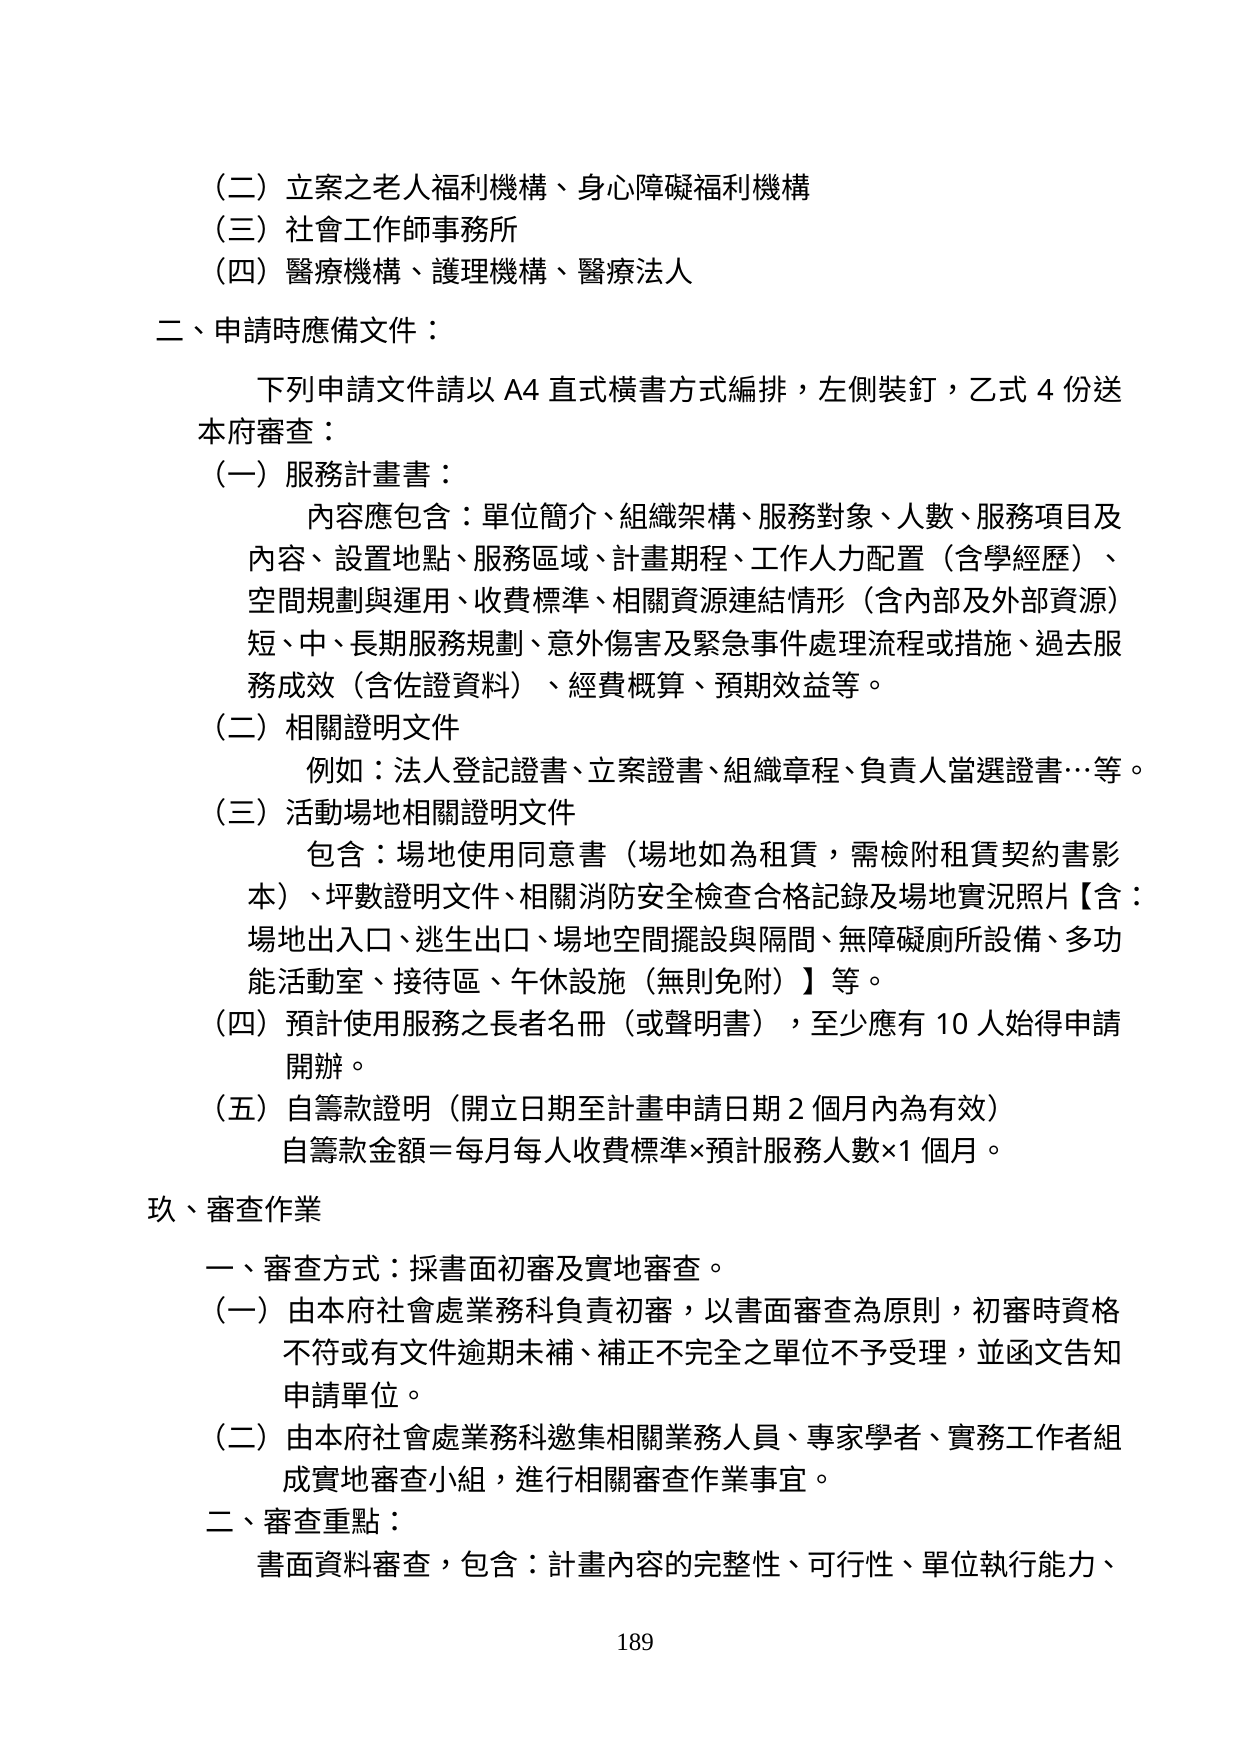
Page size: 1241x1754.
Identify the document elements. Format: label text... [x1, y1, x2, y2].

text 二、申請時應備文件： [148, 291, 1122, 366]
text 內容應包含：單位簡介、組織架構、服務對象、人數、服務項目及內容、 設置地點、服務區域、計畫期程、工作人力配置（含學經歷）、空間規劃與運用、收費標準、相關資源連結情形（含內部及外部資源）、短、中、長期服務規劃、意外傷害及緊急事件處理流程或措施、過去服務成效（含佐證資料）、經費概算、預期效益等。 [248, 493, 1122, 705]
text （三）社會工作師事務所 [198, 207, 1122, 249]
text （五）自籌款證明（開立日期至計畫申請日期 2 個月內為有效） [198, 1086, 1122, 1128]
text （二）立案之老人福利機構、身心障礙福利機構 [198, 164, 1122, 207]
text 一、審查方式：採書面初審及實地審查。 [198, 1245, 1122, 1288]
text （四）醫療機構、護理機構、醫療法人 [198, 249, 1122, 291]
text 例如：法人登記證書、立案證書、組織章程、負責人當選證書…等。 [248, 747, 1122, 789]
text 書面資料審查，包含：計畫內容的完整性、可行性、單位執行能力、 [198, 1541, 1122, 1584]
text （三）活動場地相關證明文件 [198, 789, 1122, 832]
text （二）由本府社會處業務科邀集相關業務人員、專家學者、實務工作者組成實地審查小組，進行相關審查作業事宜。 [198, 1414, 1122, 1499]
text （四）預計使用服務之長者名冊（或聲明書），至少應有 10 人始得申請開辦。 [198, 1001, 1122, 1086]
text （一）服務計畫書： [198, 451, 1122, 493]
text 自籌款金額＝每月每人收費標準×預計服務人數×1 個月。 [273, 1128, 1122, 1170]
text 二、審查重點： [198, 1499, 1122, 1541]
text 下列申請文件請以 A4 直式橫書方式編排，左側裝釘，乙式 4 份送本府審查： [198, 366, 1122, 451]
text 玖、審查作業 [148, 1170, 1122, 1245]
text （二）相關證明文件 [198, 705, 1122, 747]
text 包含：場地使用同意書（場地如為租賃，需檢附租賃契約書影本）、坪數證明文件、相關消防安全檢查合格記錄及場地實況照片【含：場地出入口、逃生出口、場地空間擺設與隔間、無障礙廁所設備、多功能活動室、接待區、午休設施（無則免附）】等。 [248, 832, 1122, 1001]
text （一）由本府社會處業務科負責初審，以書面審查為原則，初審時資格不符或有文件逾期未補、補正不完全之單位不予受理，並函文告知申請單位。 [198, 1288, 1122, 1414]
